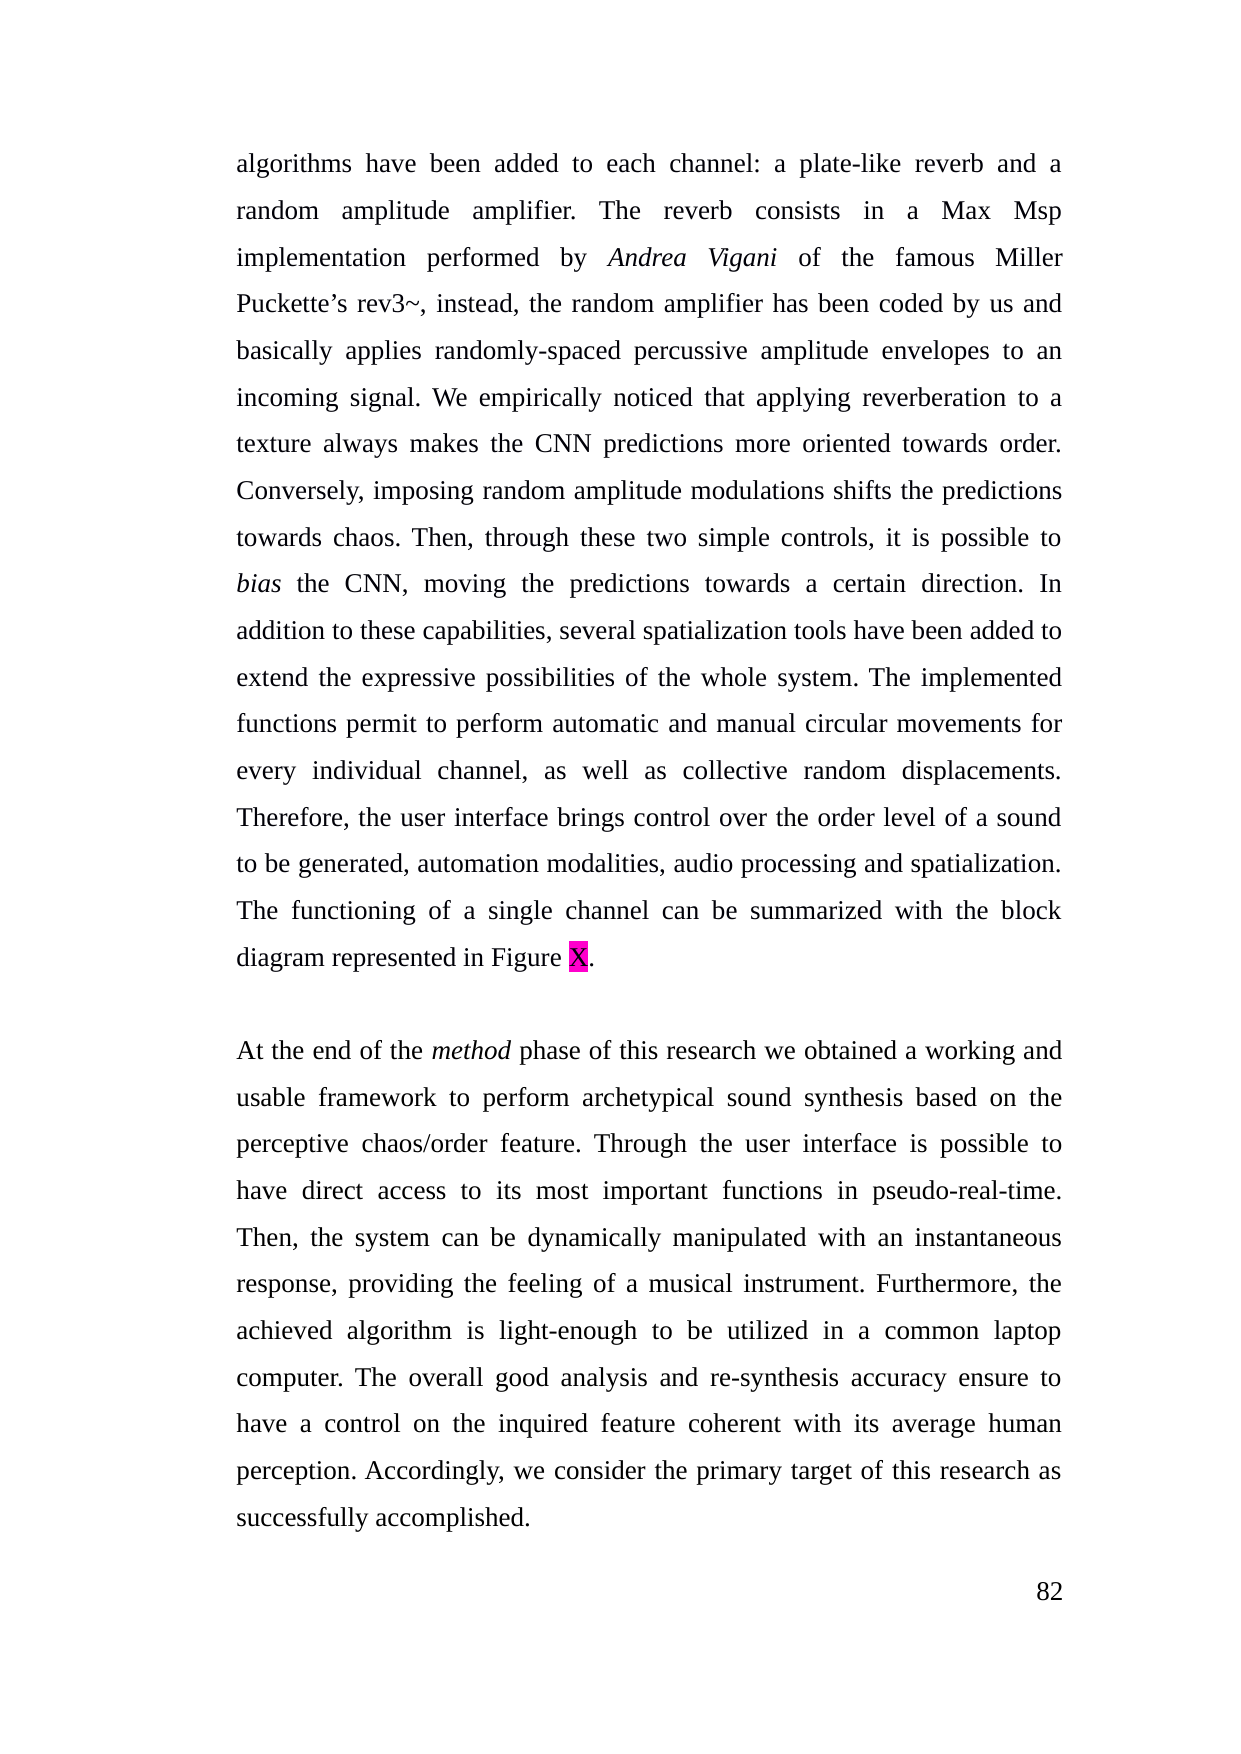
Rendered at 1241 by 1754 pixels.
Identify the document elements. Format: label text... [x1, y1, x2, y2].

text At the end of the method phase of this research we obtained a working and usable framework to perform archetypical sound synthesis based on the perceptive chaos/order feature. Through the user interface is possible to have direct access to its most important functions in pseudo-real-time. Then, the system can be dynamically manipulated with an instantaneous response, providing the feeling of a musical instrument. Furthermore, the achieved algorithm is light-enough to be utilized in a common laptop computer. The overall good analysis and re-synthesis accuracy ensure to have a control on the inquired feature coherent with its average human perception. Accordingly, we consider the primary target of this research as successfully accomplished. [236, 1034, 1063, 1532]
text algorithms have been added to each channel: a plate-like reverb and a random amplitude amplifier. The reverb consists in a Max Msp implementation performed by Andrea Vigani of the famous Miller Puckette’s rev3~, instead, the random amplifier has been coded by us and basically applies randomly-spaced percussive amplitude envelopes to an incoming signal. We empirically noticed that applying reverberation to a texture always makes the CNN predictions more oriented towards order. Conversely, imposing random amplitude modulations shifts the predictions towards chaos. Then, through these two simple controls, it is possible to bias the CNN, moving the predictions towards a certain direction. In addition to these capabilities, several spatialization tools have been added to extend the expressive possibilities of the whole system. The implemented functions permit to perform automatic and manual circular movements for every individual channel, as well as collective random displacements. Therefore, the user interface brings control over the order level of a sound to be generated, automation modalities, audio processing and spatialization. The functioning of a single channel can be summarized with the block diagram represented in Figure X. [236, 148, 1063, 972]
